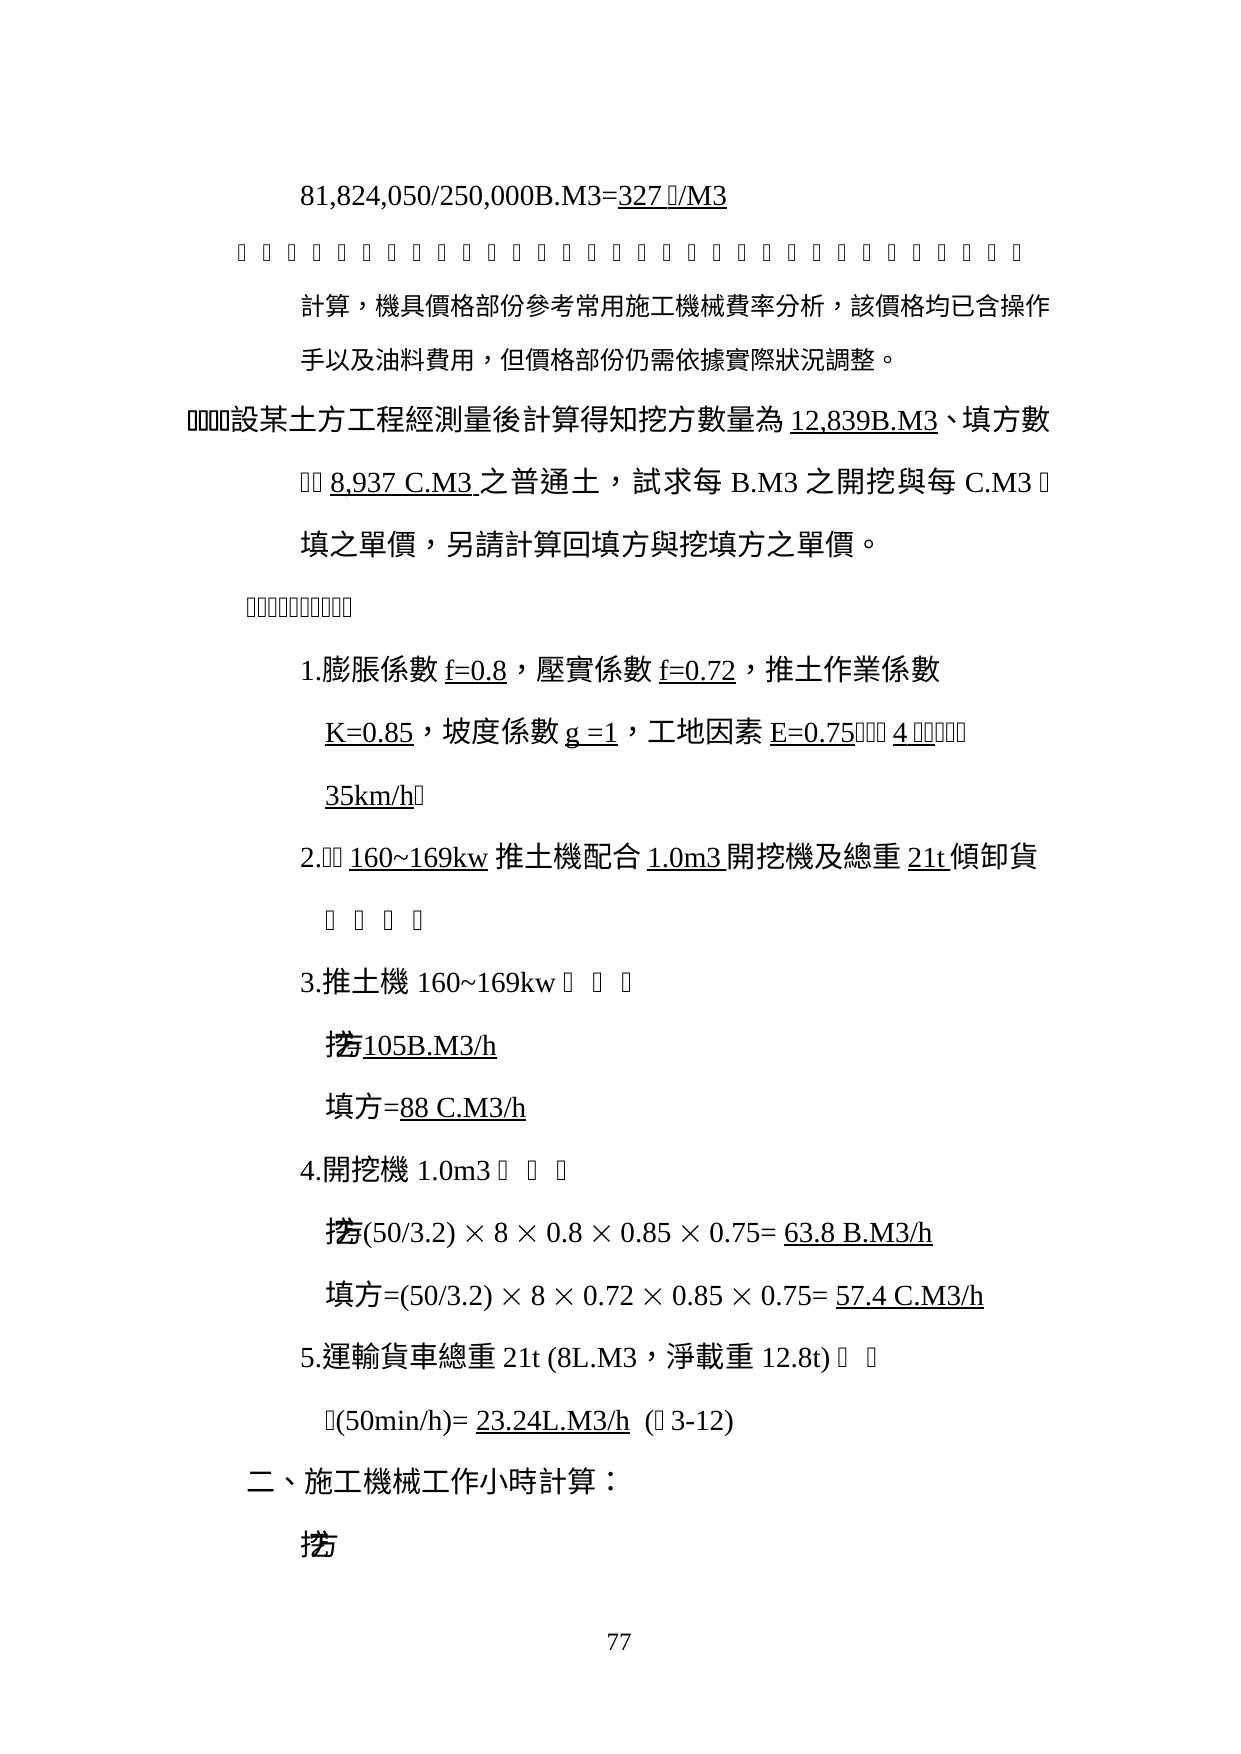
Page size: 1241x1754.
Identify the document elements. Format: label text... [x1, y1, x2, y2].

text 挖方 [300, 1505, 1050, 1568]
text 4.開挖機 1.0m3 工作量 [300, 1130, 1050, 1193]
text 填方=88 C.M3/h [325, 1068, 1050, 1130]
text 挖方=(50/3.2)  8  0.8  0.85  0.75= 63.8 B.M3/h [325, 1193, 1050, 1255]
text 2.選用160~169kw 推土機配合1.0m3開挖機及總重21t傾卸貨車工作。 [300, 818, 1050, 943]
text 範例四：設某土方工程經測量後計算得知挖方數量為12,839B.M3、填方數量為8,937 C.M3之普通土，試求每B.M3之開挖與每C.M3回填之單價，另請計算回填方與挖填方之單價。 [187, 380, 1050, 568]
text 一、假設已知條件如下 [246, 568, 1050, 630]
text 備註：以上範例加底線數據僅供參考，實際計算時可依現場狀況調整數據計算，機具價格部份參考常用施工機械費率分析，該價格均已含操作手以及油料費用，但價格部份仍需依據實際狀況調整。 [237, 218, 1050, 380]
text 5.運輸貨車總重21t (8L.M3，淨載重 12.8t) 工作量(50min/h)= 23.24L.M3/h (表3-12) [300, 1318, 1050, 1443]
text 二、施工機械工作小時計算： [246, 1443, 1050, 1505]
text 3.推土機 160~169kw 工作量 [300, 943, 1050, 1005]
text 1.膨脹係數f=0.8，壓實係數f=0.72，推土作業係數K=0.85，坡度係數g =1，工地因素E=0.75，運距4公里，車速 35km/h。 [300, 630, 1050, 818]
text 挖方=105B.M3/h [325, 1005, 1050, 1068]
text 填方=(50/3.2)  8  0.72  0.85  0.75= 57.4 C.M3/h [325, 1255, 1050, 1318]
text 81,824,050/250,000B.M3=327元/M3 [300, 155, 1050, 218]
